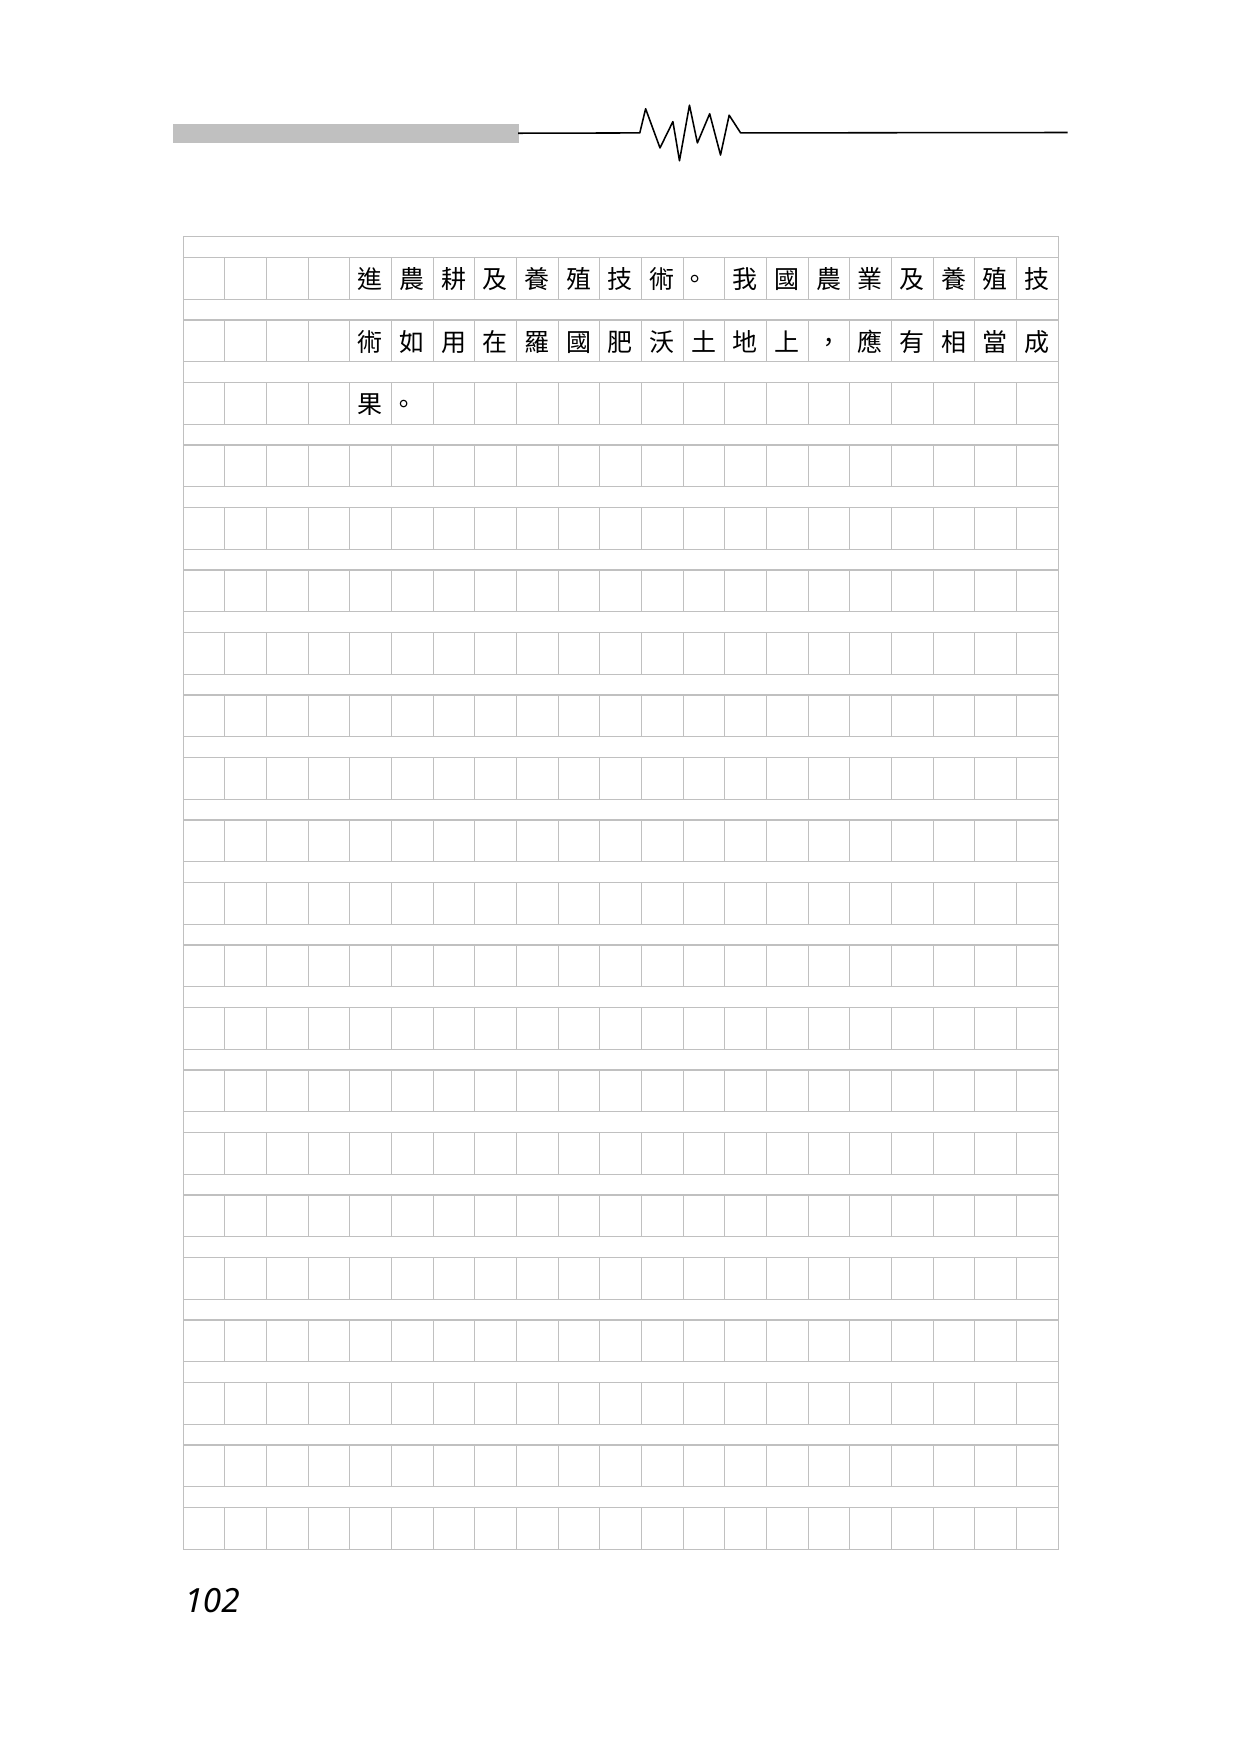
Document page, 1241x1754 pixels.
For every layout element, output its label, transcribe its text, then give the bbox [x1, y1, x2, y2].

text 相 [934, 321, 974, 361]
text [330, 362, 1058, 382]
text 及 [475, 258, 516, 299]
text 養 [517, 258, 558, 299]
text ， [809, 321, 849, 361]
text 土 [684, 321, 724, 361]
text 肥 [600, 321, 641, 361]
text 如 [392, 321, 433, 361]
text 我 [725, 258, 766, 299]
text 地 [725, 321, 766, 361]
text 成 [1017, 321, 1058, 361]
text 在 [475, 321, 516, 361]
text 。 [392, 383, 433, 424]
text 耕 [434, 258, 474, 299]
text 術 [642, 258, 683, 299]
text 國 [767, 258, 808, 299]
text 用 [434, 321, 474, 361]
text 有 [892, 321, 933, 361]
text 。 [684, 258, 724, 299]
text 國 [559, 321, 599, 361]
text 技 [600, 258, 641, 299]
text 技 [1017, 258, 1058, 299]
text 農 [809, 258, 849, 299]
text 殖 [975, 258, 1016, 299]
text 上 [767, 321, 808, 361]
text 果 [350, 383, 391, 424]
text 當 [975, 321, 1016, 361]
text 術 [350, 321, 391, 361]
text 羅 [517, 321, 558, 361]
text [330, 300, 1058, 319]
text 養 [934, 258, 974, 299]
text 進 [350, 258, 391, 299]
text 沃 [642, 321, 683, 361]
text 業 [850, 258, 891, 299]
text 應 [850, 321, 891, 361]
text [330, 237, 1058, 257]
text 農 [392, 258, 433, 299]
text 殖 [559, 258, 599, 299]
text 及 [892, 258, 933, 299]
